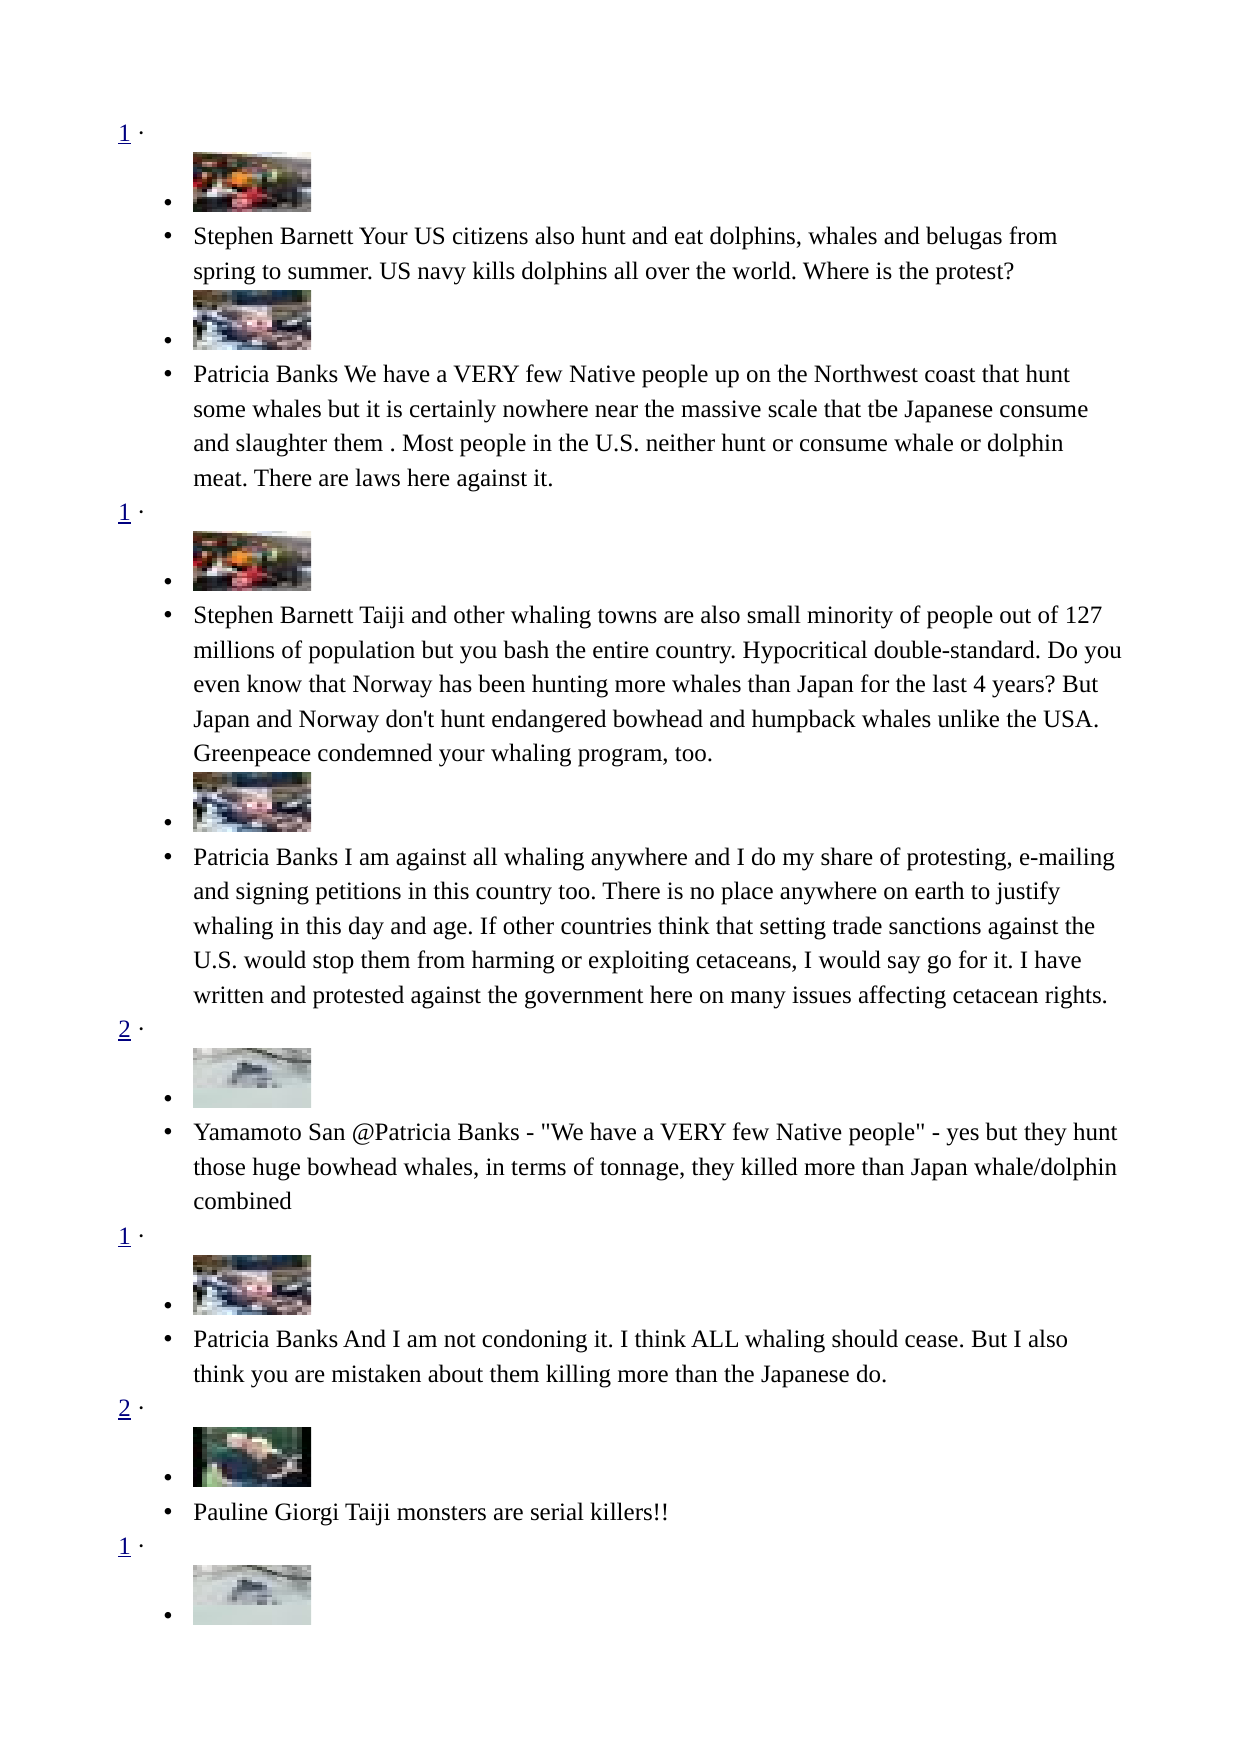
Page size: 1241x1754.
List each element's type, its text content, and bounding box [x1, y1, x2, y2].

list Patricia Banks And I am not condoning it. I think ALL whaling should cease. But I also think you are mistaken about them killing more than the Japanese do. [164, 1324, 1122, 1387]
list Stephen Barnett Your US citizens also hunt and eat dolphins, whales and belugas from spring to summer. US navy kills dolphins all over the world. Where is the protest? [164, 221, 1122, 285]
list Pauline Giorgi Taiji monsters are serial killers!! [164, 1497, 1122, 1525]
list Yamamoto San @Patricia Banks - "We have a VERY few Native people" - yes but they hunt those huge bowhead whales, in terms of tonnage, they killed more than Japan whale/dolphin combined [164, 1117, 1122, 1215]
picture [193, 1255, 312, 1315]
list Patricia Banks I am against all whaling anywhere and I do my share of protesting, e-mailing and signing petitions in this country too. There is no place anywhere on earth to justify whaling in this day and age. If other countries think that setting trade sanctions against the U.S. would stop them from harming or exploiting cetaceans, I would say go for it. I have written and protested against the government here on many issues affecting cetacean rights. [164, 842, 1122, 1008]
picture [193, 531, 312, 591]
list Patricia Banks We have a VERY few Native people up on the Northwest coast that hunt some whales but it is certainly nowhere near the massive scale that tbe Japanese consume and slaughter them . Most people in the U.S. neither hunt or consume whale or dolphin meat. There are laws here against it. [164, 359, 1122, 491]
text 1 · [118, 1531, 1122, 1560]
picture [193, 1427, 312, 1487]
text 2 · [118, 1014, 1122, 1043]
picture [193, 152, 312, 212]
text 1 · [118, 1221, 1122, 1250]
picture [193, 1565, 312, 1625]
text 2 · [118, 1393, 1122, 1422]
picture [193, 290, 312, 350]
list Stephen Barnett Taiji and other whaling towns are also small minority of people out of 127 millions of population but you bash the entire country. Hypocritical double-standard. Do you even know that Norway has been hunting more whales than Japan for the last 4 years? But Japan and Norway don't hunt endangered bowhead and humpback whales unlike the USA. Greenpeace condemned your whaling program, too. [164, 601, 1122, 767]
picture [193, 1048, 312, 1108]
picture [193, 772, 312, 832]
text 1 · [118, 497, 1122, 526]
text 1 · [118, 118, 1122, 147]
